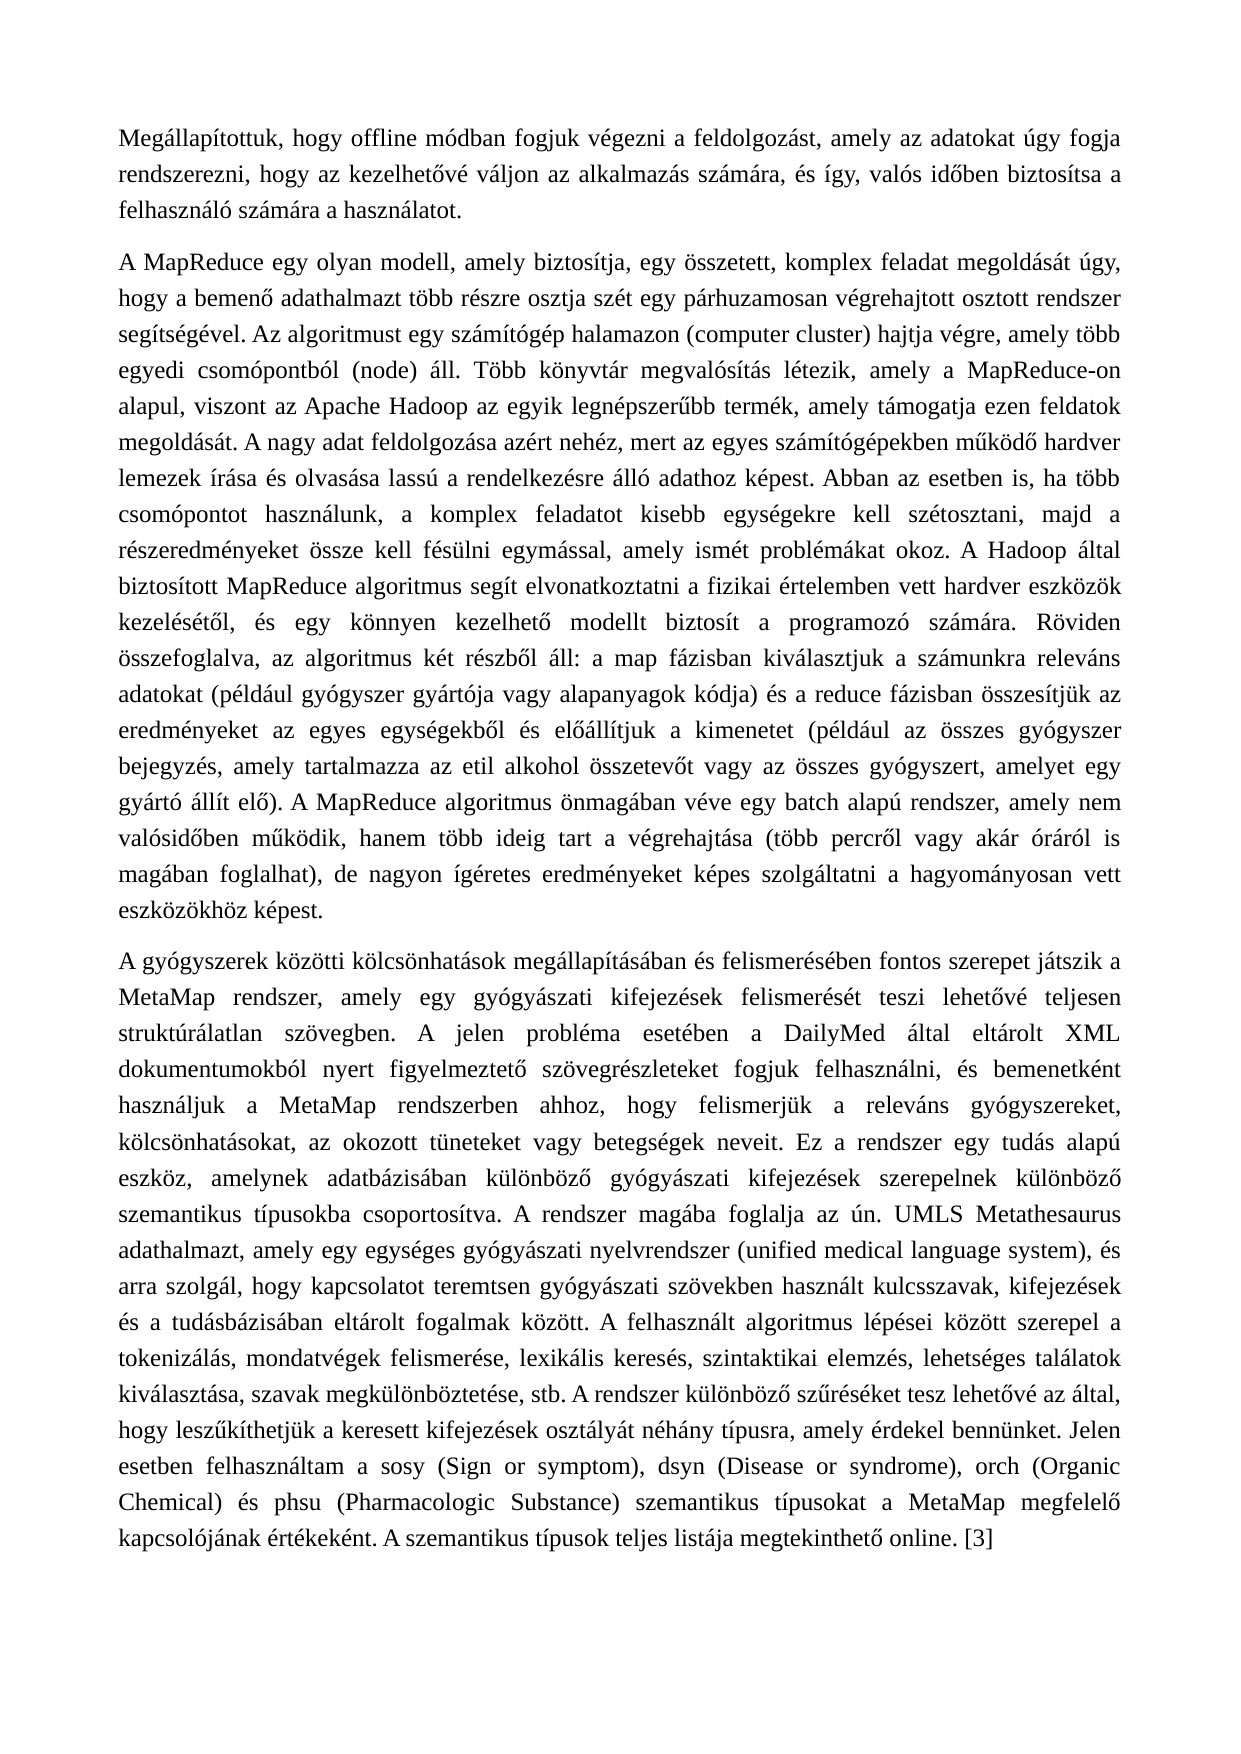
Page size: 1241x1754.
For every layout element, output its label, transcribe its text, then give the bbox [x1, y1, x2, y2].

text A MapReduce egy olyan modell, amely biztosítja, egy összetett, komplex feladat megoldását úgy, hogy a bemenő adathalmazt több részre osztja szét egy párhuzamosan végrehajtott osztott rendszer segítségével. Az algoritmust egy számítógép halamazon (computer cluster) hajtja végre, amely több egyedi csomópontból (node) áll. Több könyvtár megvalósítás létezik, amely a MapReduce-on alapul, viszont az Apache Hadoop az egyik legnépszerűbb termék, amely támogatja ezen feldatok megoldását. A nagy adat feldolgozása azért nehéz, mert az egyes számítógépekben működő hardver lemezek írása és olvasása lassú a rendelkezésre álló adathoz képest. Abban az esetben is, ha több csomópontot használunk, a komplex feladatot kisebb egységekre kell szétosztani, majd a részeredményeket össze kell fésülni egymással, amely ismét problémákat okoz. A Hadoop által biztosított MapReduce algoritmus segít elvonatkoztatni a fizikai értelemben vett hardver eszközök kezelésétől, és egy könnyen kezelhető modellt biztosít a programozó számára. Röviden összefoglalva, az algoritmus két részből áll: a map fázisban kiválasztjuk a számunkra releváns adatokat (például gyógyszer gyártója vagy alapanyagok kódja) és a reduce fázisban összesítjük az eredményeket az egyes egységekből és előállítjuk a kimenetet (például az összes gyógyszer bejegyzés, amely tartalmazza az etil alkohol összetevőt vagy az összes gyógyszert, amelyet egy gyártó állít elő). A MapReduce algoritmus önmagában véve egy batch alapú rendszer, amely nem valósidőben működik, hanem több ideig tart a végrehajtása (több percről vagy akár óráról is magában foglalhat), de nagyon ígéretes eredményeket képes szolgáltatni a hagyományosan vett eszközökhöz képest. [118, 241, 1122, 926]
text A gyógyszerek közötti kölcsönhatások megállapításában és felismerésében fontos szerepet játszik a MetaMap rendszer, amely egy gyógyászati kifejezések felismerését teszi lehetővé teljesen struktúrálatlan szövegben. A jelen probléma esetében a DailyMed által eltárolt XML dokumentumokból nyert figyelmeztető szövegrészleteket fogjuk felhasználni, és bemenetként használjuk a MetaMap rendszerben ahhoz, hogy felismerjük a releváns gyógyszereket, kölcsönhatásokat, az okozott tüneteket vagy betegségek neveit. Ez a rendszer egy tudás alapú eszköz, amelynek adatbázisában különböző gyógyászati kifejezések szerepelnek különböző szemantikus típusokba csoportosítva. A rendszer magába foglalja az ún. UMLS Metathesaurus adathalmazt, amely egy egységes gyógyászati nyelvrendszer (unified medical language system), és arra szolgál, hogy kapcsolatot teremtsen gyógyászati szövekben használt kulcsszavak, kifejezések és a tudásbázisában eltárolt fogalmak között. A felhasznált algoritmus lépései között szerepel a tokenizálás, mondatvégek felismerése, lexikális keresés, szintaktikai elemzés, lehetséges találatok kiválasztása, szavak megkülönböztetése, stb. A rendszer különböző szűréséket tesz lehetővé az által, hogy leszűkíthetjük a keresett kifejezések osztályát néhány típusra, amely érdekel bennünket. Jelen esetben felhasználtam a sosy (Sign or symptom), dsyn (Disease or syndrome), orch (Organic Chemical) és phsu (Pharmacologic Substance) szemantikus típusokat a MetaMap megfelelő kapcsolójának értékeként. A szemantikus típusok teljes listája megtekinthető online. [3] [118, 941, 1122, 1554]
text Megállapítottuk, hogy offline módban fogjuk végezni a feldolgozást, amely az adatokat úgy fogja rendszerezni, hogy az kezelhetővé váljon az alkalmazás számára, és így, valós időben biztosítsa a felhasználó számára a használatot. [118, 118, 1122, 226]
